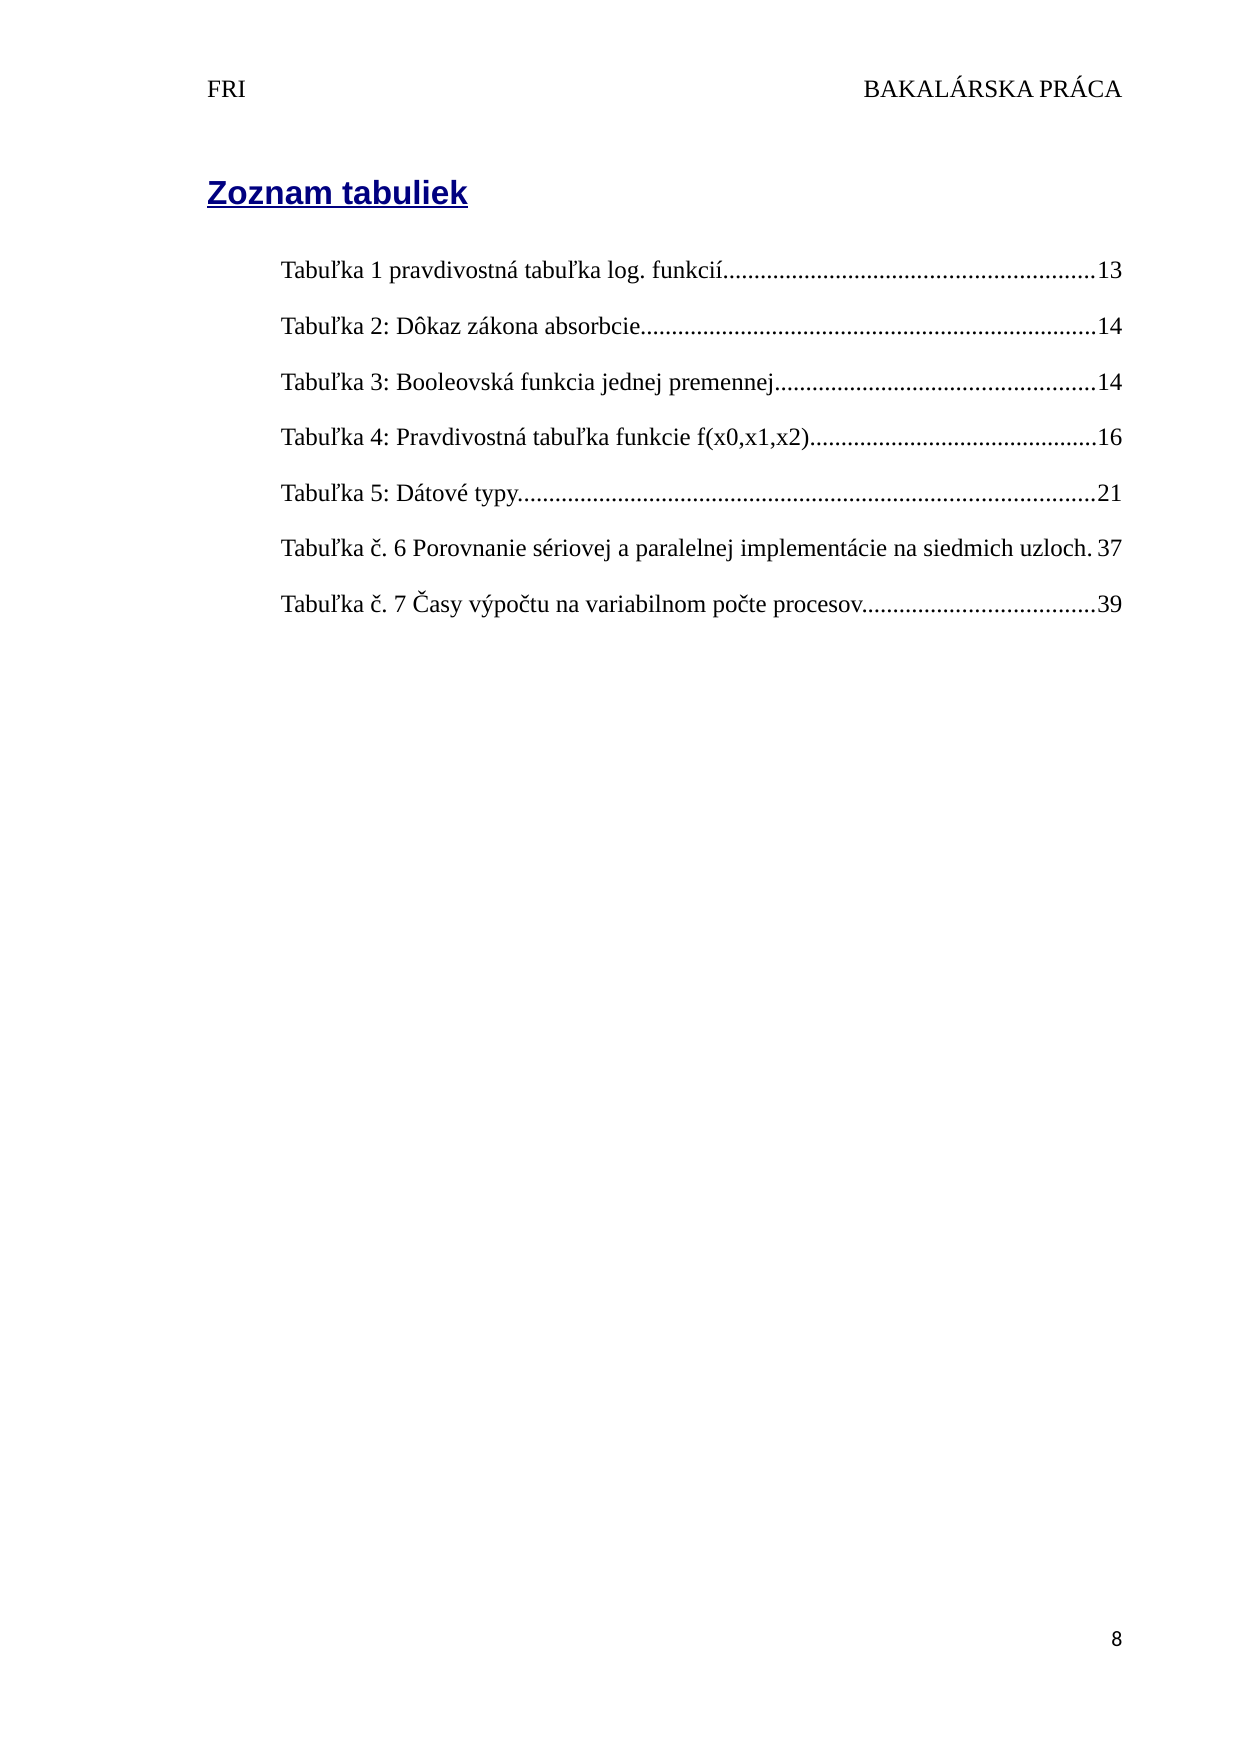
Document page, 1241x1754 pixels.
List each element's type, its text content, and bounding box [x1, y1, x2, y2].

text Tabuľka 3: Booleovská funkcia jednej premennej 14 [207, 367, 1122, 395]
text Tabuľka č. 7 Časy výpočtu na variabilnom počte procesov. 39 [207, 589, 1122, 618]
text Tabuľka 1 pravdivostná tabuľka log. funkcií 13 [207, 255, 1122, 284]
subtitle Zoznam tabuliek [207, 173, 1122, 211]
text Tabuľka 2: Dôkaz zákona absorbcie 14 [207, 311, 1122, 340]
text Tabuľka 4: Pravdivostná tabuľka funkcie f(x0,x1,x2) 16 [207, 422, 1122, 451]
text Tabuľka 5: Dátové typy. 21 [207, 478, 1122, 507]
text Tabuľka č. 6 Porovnanie sériovej a paralelnej implementácie na siedmich uzloch 37 [207, 533, 1122, 562]
